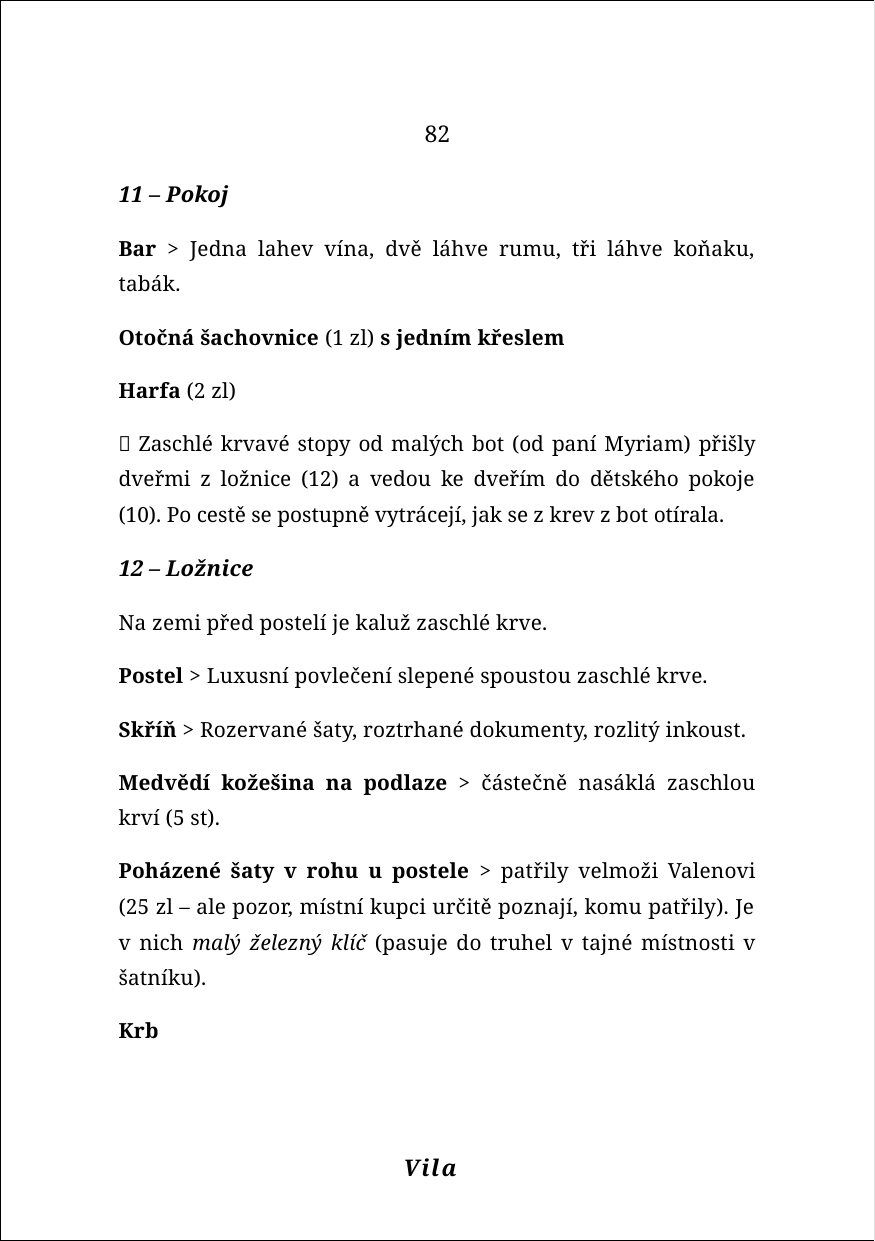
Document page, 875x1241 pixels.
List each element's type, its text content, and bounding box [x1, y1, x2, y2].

text Harfa (2 zl) [118, 376, 756, 404]
text Poházené šaty v rohu u postele > patřily velmoži Valenovi (25 zl – ale pozor, místní kupci určitě poznají, komu patřily). Je v nich malý železný klíč (pasuje do truhel v tajné místnosti v šatníku). [118, 857, 756, 992]
text Skříň > Rozervané šaty, roztrhané dokumenty, rozlitý inkoust. [118, 715, 756, 743]
text 12 – Ložnice [118, 553, 756, 583]
text 11 – Pokoj [118, 179, 756, 209]
text Otočná šachovnice (1 zl) s jedním křeslem [118, 323, 756, 351]
text Na zemi před postelí je kaluž zaschlé krve. [118, 608, 756, 637]
text Postel > Luxusní povlečení slepené spoustou zaschlé krve. [118, 661, 756, 690]
text Medvědí kožešina na podlaze > částečně nasáklá zaschlou krví (5 st). [118, 768, 756, 832]
text Bar > Jedna lahev vína, dvě láhve rumu, tři láhve koňaku, tabák. [118, 234, 756, 298]
text Krb [118, 1016, 756, 1045]
text 👣 Zaschlé krvavé stopy od malých bot (od paní Myriam) přišly dveřmi z ložnice (12) a vedou ke dveřím do dětského pokoje (10). Po cestě se postupně vytrácejí, jak se z krev z bot otírala. [118, 429, 756, 528]
